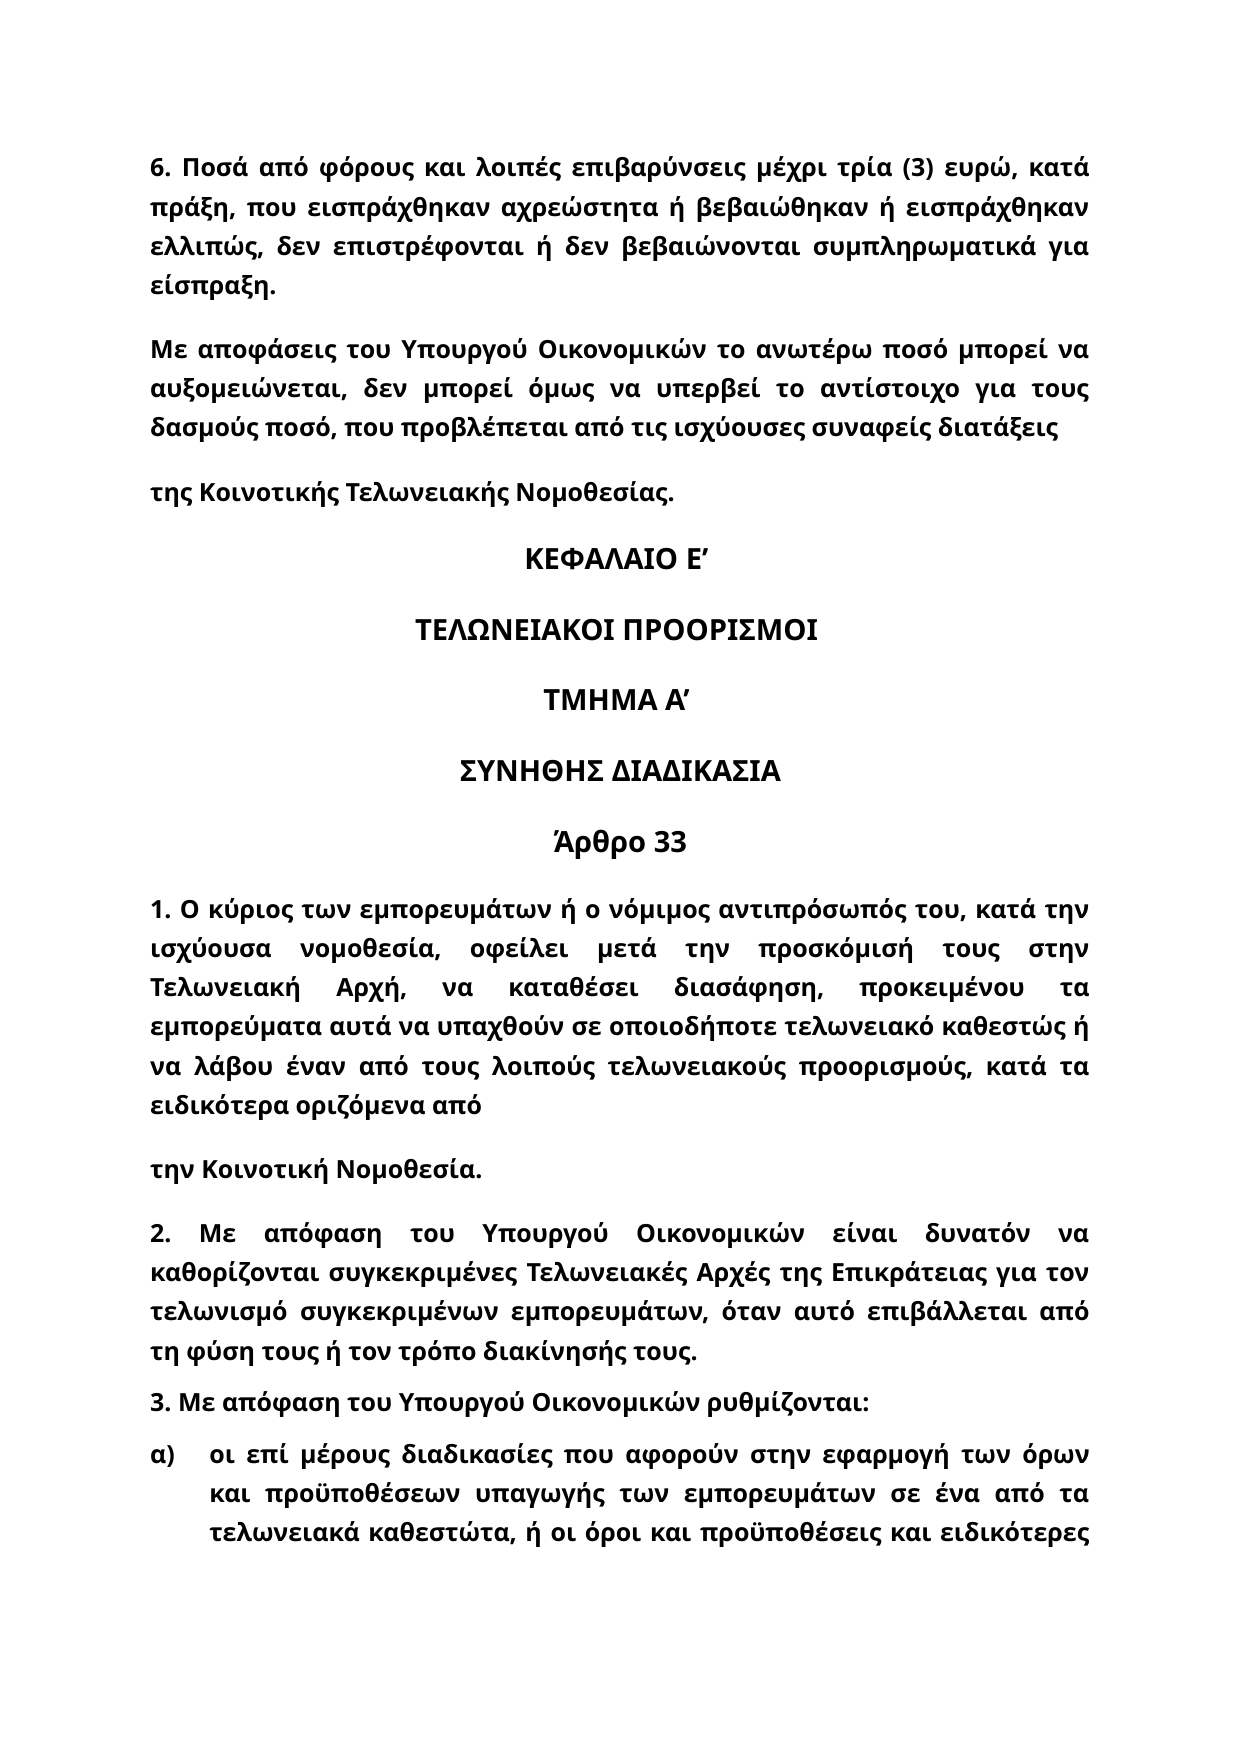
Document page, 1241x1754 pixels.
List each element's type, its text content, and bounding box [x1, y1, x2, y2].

text την Κοινοτική Νομοθεσία. [150, 1151, 1090, 1186]
text 1. Ο κύριος των εμπορευμάτων ή ο νόμιμος αντιπρόσωπός του, κατά την ισχύουσα νομοθεσία, οφείλει μετά την προσκόμισή τους στην Τελωνειακή Αρχή, να καταθέσει διασάφηση, προκειμένου τα εμπορεύματα αυτά να υπαχθούν σε οποιοδήποτε τελωνειακό καθεστώς ή να λάβου έναν από τους λοιπούς τελωνειακούς προορισμούς, κατά τα ειδικότερα οριζόμενα από [150, 891, 1090, 1121]
text 2. Με απόφαση του Υπουργού Οικονομικών είναι δυνατόν να καθορίζονται συγκεκριμένες Τελωνειακές Αρχές της Επικράτειας για τον τελωνισμό συγκεκριμένων εμπορευμάτων, όταν αυτό επιβάλλεται από τη φύση τους ή τον τρόπο διακίνησής τους. [150, 1216, 1090, 1367]
text 6. Ποσά από φόρους και λοιπές επιβαρύνσεις μέχρι τρία (3) ευρώ, κατά πράξη, που εισπράχθηκαν αχρεώστητα ή βεβαιώθηκαν ή εισπράχθηκαν ελλιπώς, δεν επιστρέφονται ή δεν βεβαιώνονται συμπληρωματικά για είσπραξη. [150, 150, 1090, 302]
subtitle ΤΜΗΜΑ Α’ [150, 679, 1090, 719]
text Με αποφάσεις του Υπουργού Οικονομικών το ανωτέρω ποσό μπορεί να αυξομειώνεται, δεν μπορεί όμως να υπερβεί το αντίστοιχο για τους δασμούς ποσό, που προβλέπεται από τις ισχύουσες συναφείς διατάξεις [150, 332, 1090, 444]
subtitle ΣΥΝΗΘΗΣ ΔΙΑΔΙΚΑΣΙΑ [150, 750, 1090, 790]
list α) οι επί μέρους διαδικασίες που αφορούν στην εφαρμογή των όρων και προϋποθέσεων υπαγωγής των εμπορευμάτων σε ένα από τα τελωνειακά καθεστώτα, ή οι όροι και προϋποθέσεις και ειδικότερες [150, 1436, 1090, 1549]
subtitle ΚΕΦΑΛΑΙΟ Ε’ [150, 538, 1090, 578]
subtitle ΤΕΛΩΝΕΙΑΚΟΙ ΠΡΟΟΡΙΣΜΟΙ [150, 609, 1090, 649]
text 3. Με απόφαση του Υπουργού Οικονομικών ρυθμίζονται: [150, 1385, 1090, 1419]
text της Κοινοτικής Τελωνειακής Νομοθεσίας. [150, 474, 1090, 508]
subtitle Άρθρο 33 [150, 821, 1090, 861]
